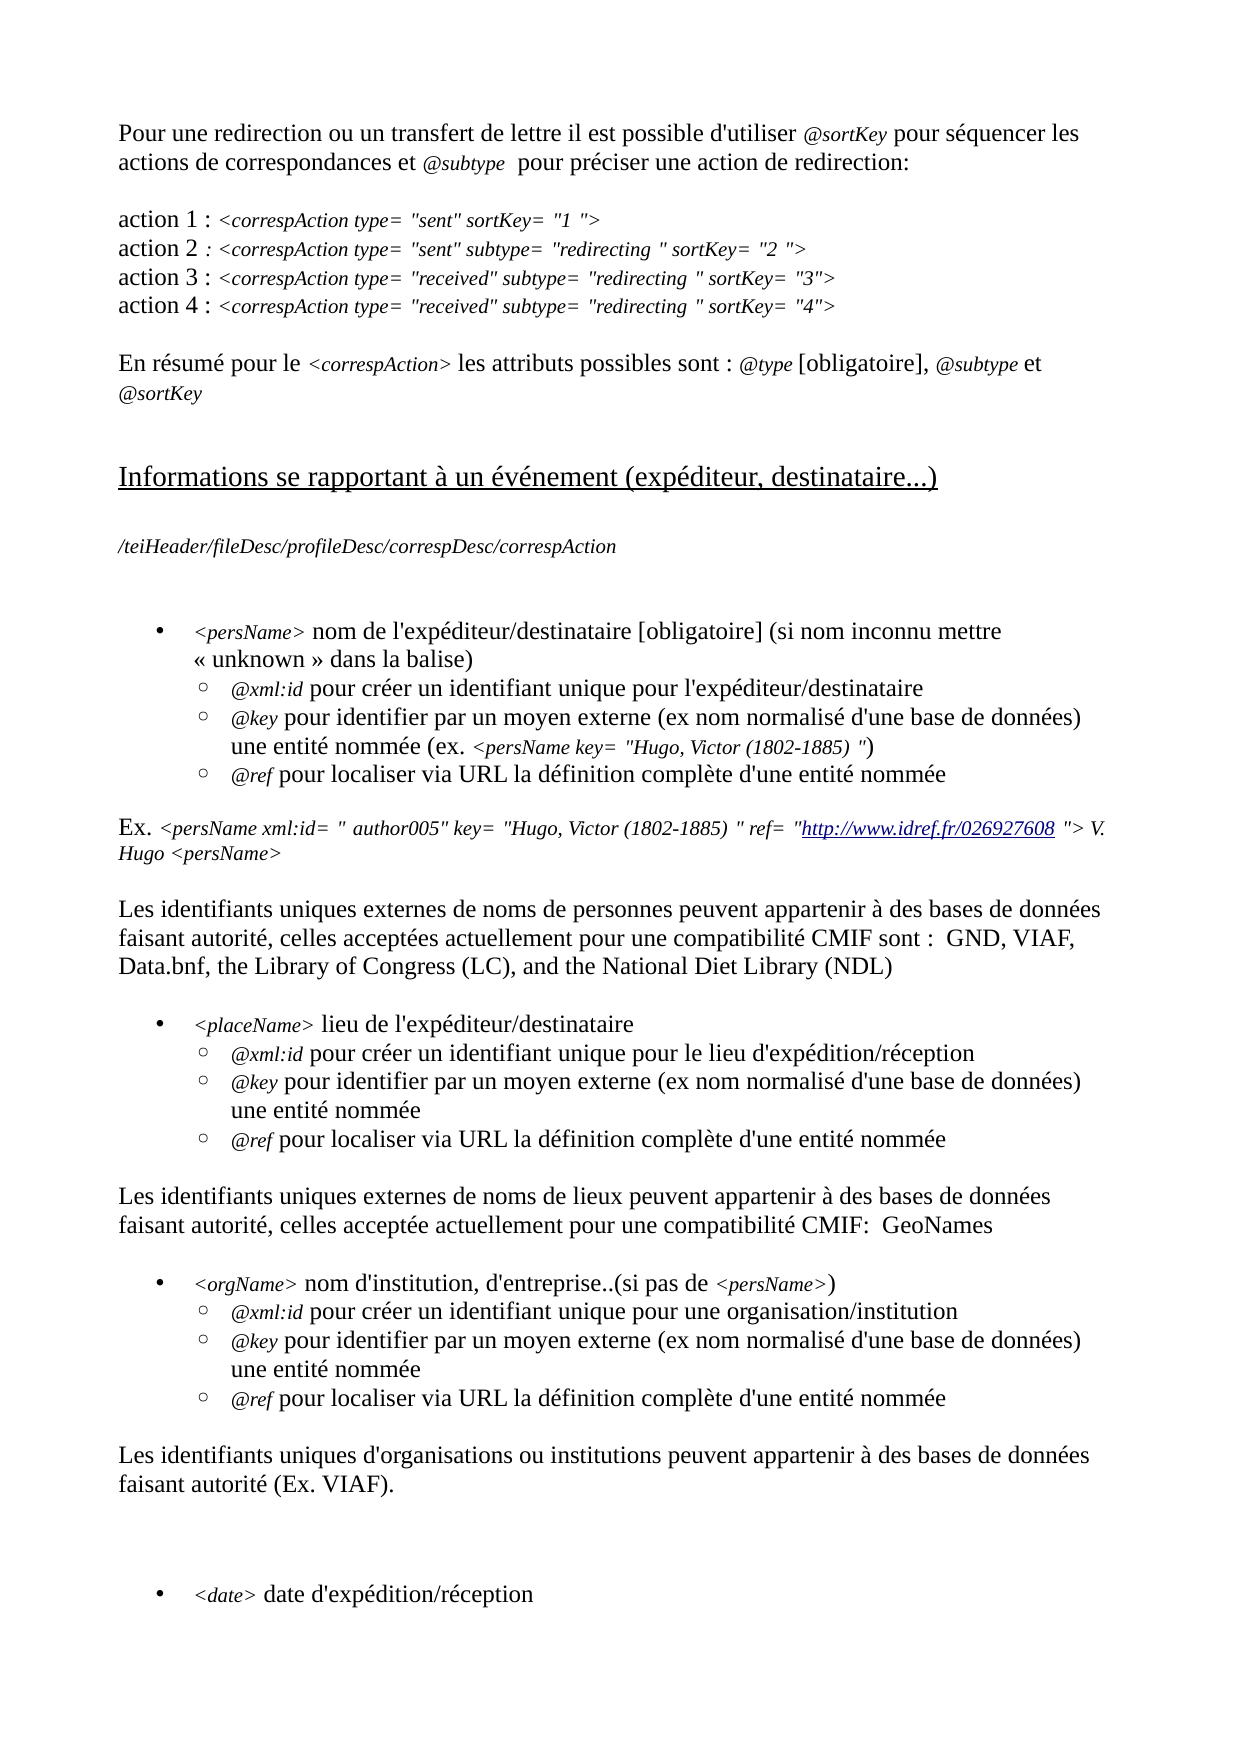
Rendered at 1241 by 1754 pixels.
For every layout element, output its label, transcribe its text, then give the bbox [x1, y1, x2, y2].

text /teiHeader/fileDesc/profileDesc/correspDesc/correspAction [118, 534, 1122, 558]
text Les identifiants uniques externes de noms de lieux peuvent appartenir à des bases de données faisant autorité, celles acceptée actuellement pour une compatibilité CMIF: GeoNames [118, 1181, 1122, 1239]
list @xml:id pour créer un identifiant unique pour une organisation/institution [193, 1296, 1122, 1325]
text action 3 : <correspAction type= "received" subtype= "redirecting " sortKey= "3"> [118, 262, 1122, 291]
text action 4 : <correspAction type= "received" subtype= "redirecting " sortKey= "4"> [118, 291, 1122, 319]
list @ref pour localiser via URL la définition complète d'une entité nommée [193, 1124, 1122, 1153]
list @key pour identifier par un moyen externe (ex nom normalisé d'une base de données) une entité nommée [193, 1066, 1122, 1124]
list @ref pour localiser via URL la définition complète d'une entité nommée [193, 759, 1122, 788]
text Ex. <persName xml:id= " author005" key= "Hugo, Victor (1802-1885) " ref= "http://www.idref.fr/026927608 "> V. Hugo <persName> [118, 812, 1122, 865]
list @key pour identifier par un moyen externe (ex nom normalisé d'une base de données) une entité nommée [193, 1325, 1122, 1383]
list @xml:id pour créer un identifiant unique pour le lieu d'expédition/réception [193, 1038, 1122, 1066]
list <orgName> nom d'institution, d'entreprise..(si pas de <persName>) [156, 1268, 1122, 1296]
list @xml:id pour créer un identifiant unique pour l'expéditeur/destinataire [193, 673, 1122, 702]
subtitle Informations se rapportant à un événement (expéditeur, destinataire...) [118, 459, 1122, 493]
text Les identifiants uniques d'organisations ou institutions peuvent appartenir à des bases de données faisant autorité (Ex. VIAF). [118, 1440, 1122, 1498]
text Pour une redirection ou un transfert de lettre il est possible d'utiliser @sortKey pour séquencer les actions de correspondances et @subtype pour préciser une action de redirection: [118, 118, 1122, 176]
text En résumé pour le <correspAction> les attributs possibles sont : @type [obligatoire], @subtype et @sortKey [118, 348, 1122, 406]
text action 2 : <correspAction type= "sent" subtype= "redirecting " sortKey= "2 "> [118, 233, 1122, 262]
list <date> date d'expédition/réception [156, 1579, 1122, 1608]
text action 1 : <correspAction type= "sent" sortKey= "1 "> [118, 204, 1122, 233]
list <persName> nom de l'expéditeur/destinataire [obligatoire] (si nom inconnu mettre « unknown » dans la balise) [156, 616, 1122, 673]
list <placeName> lieu de l'expéditeur/destinataire [156, 1009, 1122, 1038]
list @ref pour localiser via URL la définition complète d'une entité nommée [193, 1383, 1122, 1411]
text Les identifiants uniques externes de noms de personnes peuvent appartenir à des bases de données faisant autorité, celles acceptées actuellement pour une compatibilité CMIF sont : GND, VIAF, Data.bnf, the Library of Congress (LC), and the National Diet Library (NDL) [118, 894, 1122, 980]
list @key pour identifier par un moyen externe (ex nom normalisé d'une base de données) une entité nommée (ex. <persName key= "Hugo, Victor (1802-1885) ") [193, 702, 1122, 759]
